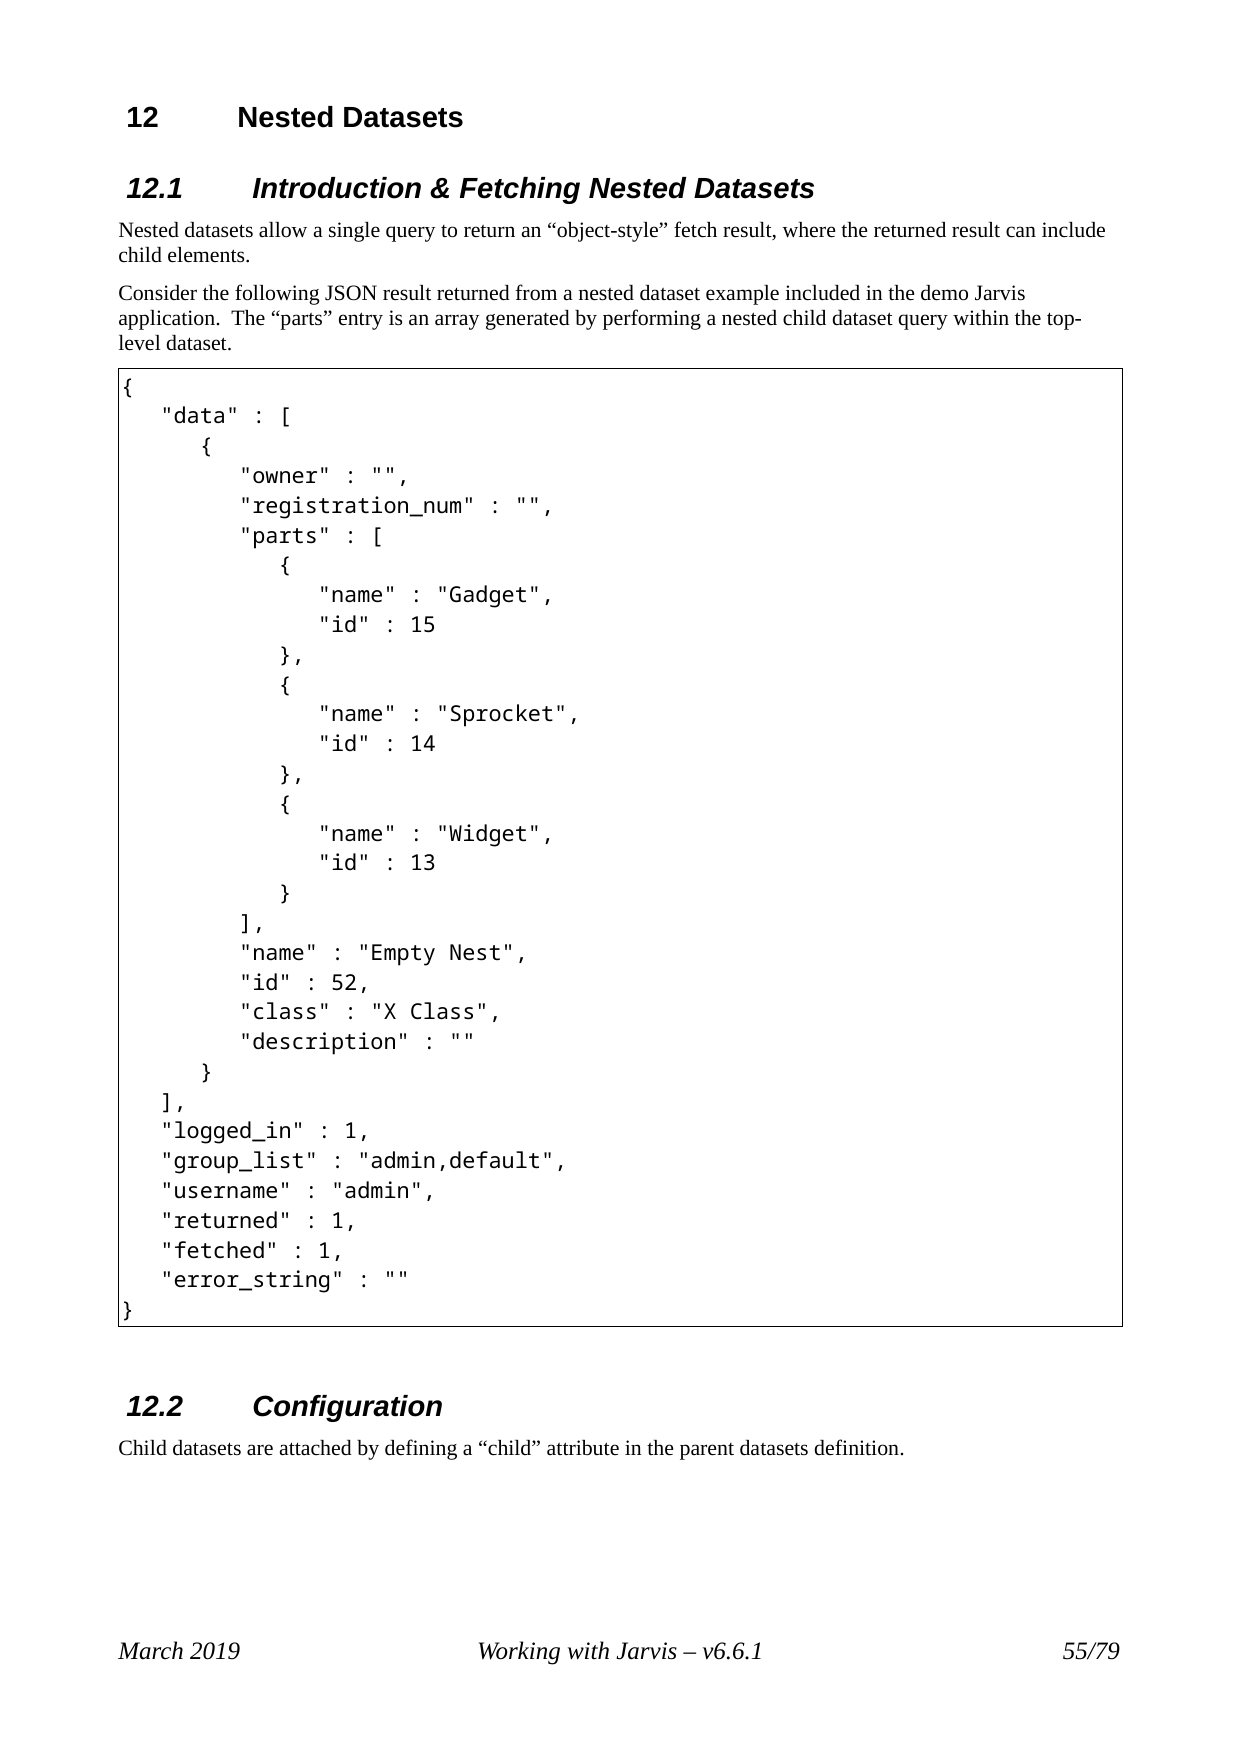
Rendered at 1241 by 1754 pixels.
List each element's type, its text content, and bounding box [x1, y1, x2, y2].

text { [119, 428, 1122, 457]
text "registration_num" : "", [119, 487, 1122, 517]
text { [119, 369, 1122, 398]
text "id" : 14 [119, 726, 1122, 755]
text "name" : "Sprocket", [119, 696, 1122, 726]
subtitle Introduction & Fetching Nested Datasets [118, 171, 1122, 204]
text Nested datasets allow a single query to return an “object-style” fetch result, where the returned result can include child elements. [118, 217, 1122, 267]
subtitle Configuration [118, 1389, 1122, 1423]
text "name" : "Empty Nest", [119, 934, 1122, 964]
text } [119, 874, 1122, 904]
text "name" : "Widget", [119, 815, 1122, 845]
text "fetched" : 1, [119, 1232, 1122, 1262]
text { [119, 666, 1122, 696]
text } [119, 1292, 1122, 1326]
text Child datasets are attached by defining a “child” attribute in the parent datasets definition. [118, 1435, 1122, 1461]
text "description" : "" [119, 1023, 1122, 1053]
subtitle Nested Datasets [118, 100, 1122, 133]
text "parts" : [ [119, 517, 1122, 547]
text "name" : "Gadget", [119, 577, 1122, 606]
text { [119, 547, 1122, 577]
text }, [119, 755, 1122, 785]
text "logged_in" : 1, [119, 1113, 1122, 1143]
text "username" : "admin", [119, 1172, 1122, 1202]
text "group_list" : "admin,default", [119, 1143, 1122, 1172]
text "id" : 15 [119, 606, 1122, 636]
text "data" : [ [119, 398, 1122, 428]
text "error_string" : "" [119, 1262, 1122, 1292]
text "id" : 13 [119, 845, 1122, 874]
text "class" : "X Class", [119, 994, 1122, 1023]
text "id" : 52, [119, 964, 1122, 994]
text "owner" : "", [119, 457, 1122, 487]
text Consider the following JSON result returned from a nested dataset example included in the demo Jarvis application. The “parts” entry is an array generated by performing a nested child dataset query within the top-level dataset. [118, 280, 1122, 356]
text }, [119, 636, 1122, 666]
text "returned" : 1, [119, 1202, 1122, 1232]
text } [119, 1053, 1122, 1083]
text { [119, 785, 1122, 815]
text ], [119, 1083, 1122, 1113]
text ], [119, 904, 1122, 934]
